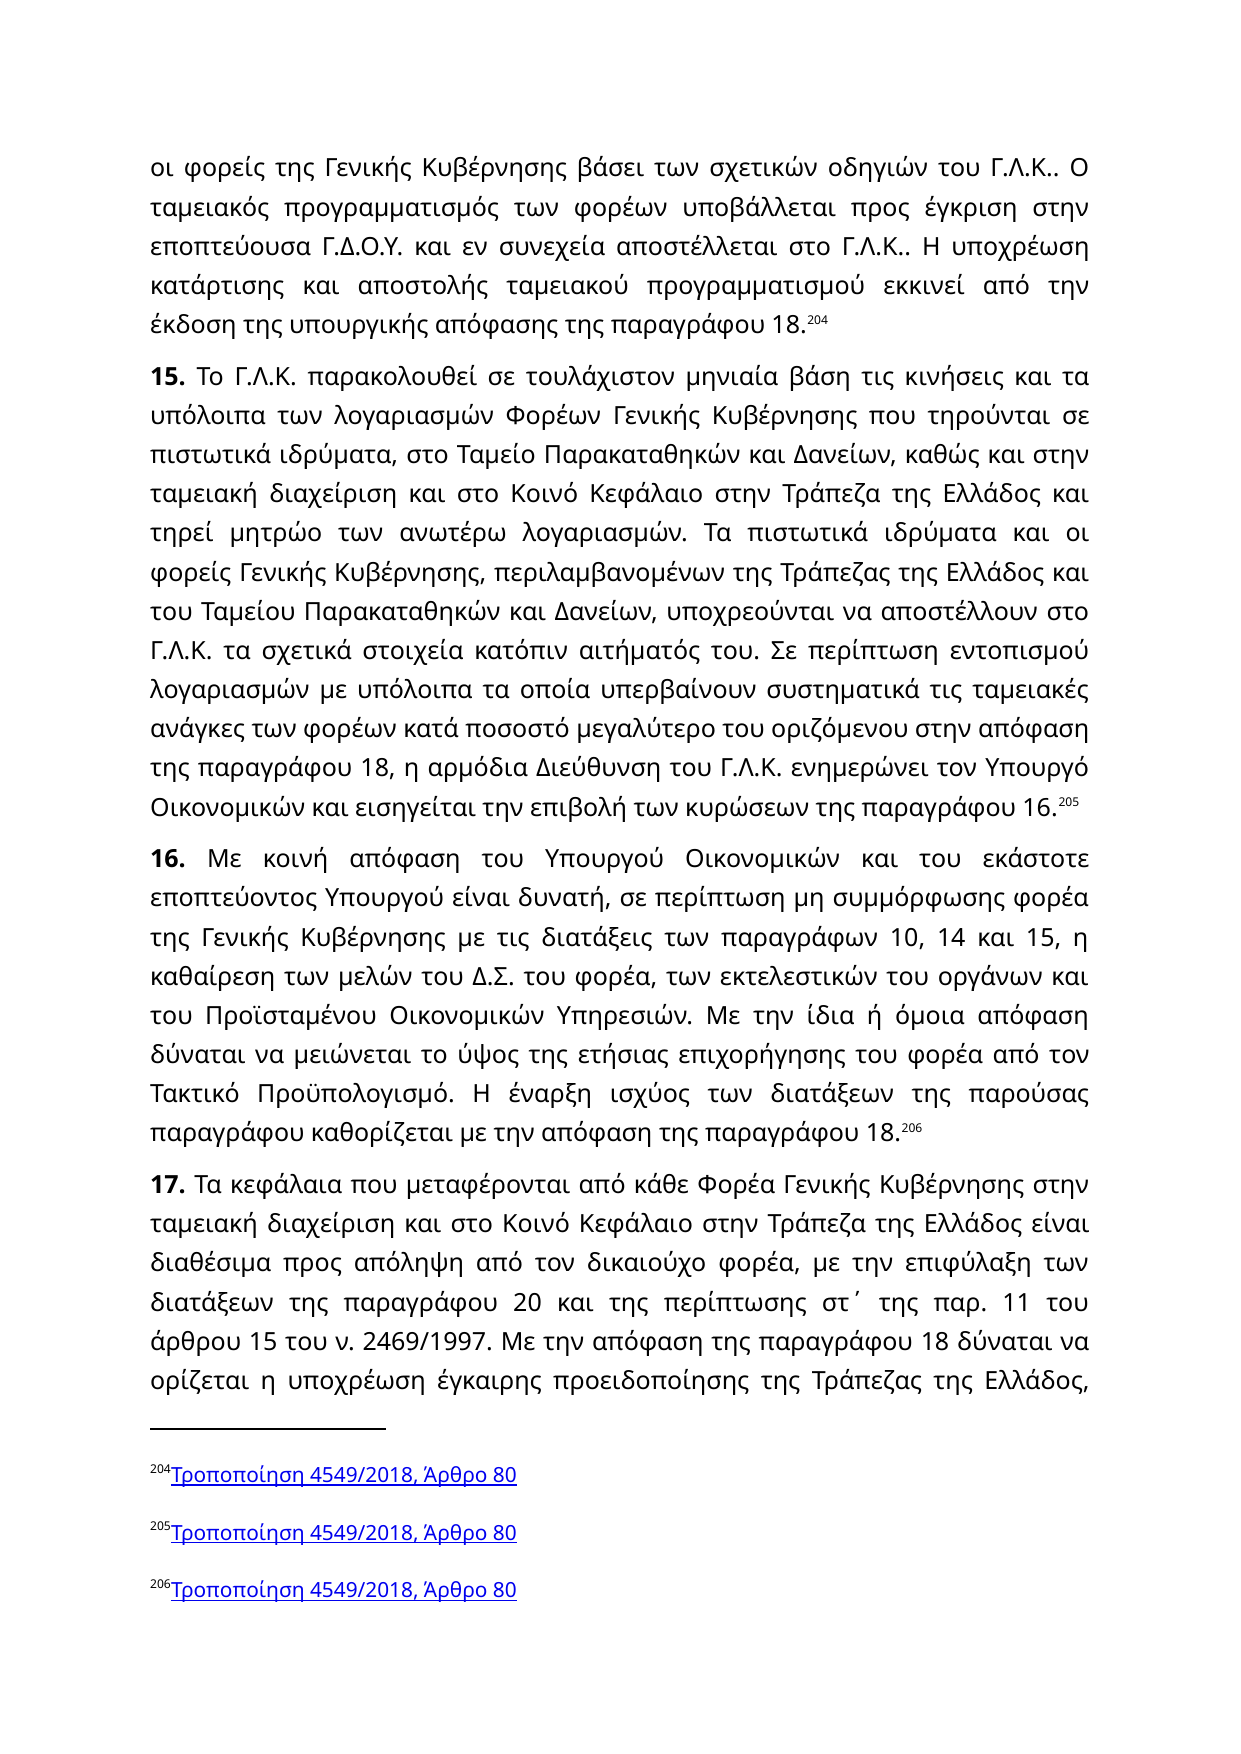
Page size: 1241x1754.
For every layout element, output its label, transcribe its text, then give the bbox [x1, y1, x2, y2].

text 15. Το Γ.Λ.Κ. παρακολουθεί σε τουλάχιστον μηνιαία βάση τις κινήσεις και τα υπόλοιπα των λογαριασμών Φορέων Γενικής Κυβέρνησης που τηρούνται σε πιστωτικά ιδρύματα, στο Ταμείο Παρακαταθηκών και Δανείων, καθώς και στην ταμειακή διαχείριση και στο Κοινό Κεφάλαιο στην Τράπεζα της Ελλάδος και τηρεί μητρώο των ανωτέρω λογαριασμών. Τα πιστωτικά ιδρύματα και οι φορείς Γενικής Κυβέρνησης, περιλαμβανομένων της Τράπεζας της Ελλάδος και του Ταμείου Παρακαταθηκών και Δανείων, υποχρεούνται να αποστέλλουν στο Γ.Λ.Κ. τα σχετικά στοιχεία κατόπιν αιτήματός του. Σε περίπτωση εντοπισμού λογαριασμών με υπόλοιπα τα οποία υπερβαίνουν συστηματικά τις ταμειακές ανάγκες των φορέων κατά ποσοστό μεγαλύτερο του οριζόμενου στην απόφαση της παραγράφου 18, η αρμόδια Διεύθυνση του Γ.Λ.Κ. ενημερώνει τον Υπουργό Οικονομικών και εισηγείται την επιβολή των κυρώσεων της παραγράφου 16. [150, 358, 1090, 823]
text Τροποποίηση 4549/2018, Άρθρο 80 [150, 1518, 1090, 1546]
text 16. Με κοινή απόφαση του Υπουργού Οικονομικών και του εκάστοτε εποπτεύοντος Υπουργού είναι δυνατή, σε περίπτωση μη συμμόρφωσης φορέα της Γενικής Κυβέρνησης με τις διατάξεις των παραγράφων 10, 14 και 15, η καθαίρεση των μελών του Δ.Σ. του φορέα, των εκτελεστικών του οργάνων και του Προϊσταμένου Οικονομικών Υπηρεσιών. Με την ίδια ή όμοια απόφαση δύναται να μειώνεται το ύψος της ετήσιας επιχορήγησης του φορέα από τον Τακτικό Προϋπολογισμό. Η έναρξη ισχύος των διατάξεων της παρούσας παραγράφου καθορίζεται με την απόφαση της παραγράφου 18. [150, 841, 1090, 1149]
text 17. Τα κεφάλαια που μεταφέρονται από κάθε Φορέα Γενικής Κυβέρνησης στην ταμειακή διαχείριση και στο Κοινό Κεφάλαιο στην Τράπεζα της Ελλάδος είναι διαθέσιμα προς απόληψη από τον δικαιούχο φορέα, με την επιφύλαξη των διατάξεων της παραγράφου 20 και της περίπτωσης στ΄ της παρ. 11 του άρθρου 15 του ν. 2469/1997. Με την απόφαση της παραγράφου 18 δύναται να ορίζεται η υποχρέωση έγκαιρης προειδοποίησης της Τράπεζας της Ελλάδος, [150, 1167, 1090, 1397]
text οι φορείς της Γενικής Κυβέρνησης βάσει των σχετικών οδηγιών του Γ.Λ.Κ.. Ο ταμειακός προγραμματισμός των φορέων υποβάλλεται προς έγκριση στην εποπτεύουσα Γ.Δ.Ο.Υ. και εν συνεχεία αποστέλλεται στο Γ.Λ.Κ.. Η υποχρέωση κατάρτισης και αποστολής ταμειακού προγραμματισμού εκκινεί από την έκδοση της υπουργικής απόφασης της παραγράφου 18. [150, 150, 1090, 341]
text Τροποποίηση 4549/2018, Άρθρο 80 [150, 1576, 1090, 1604]
text Τροποποίηση 4549/2018, Άρθρο 80 [150, 1460, 1090, 1489]
